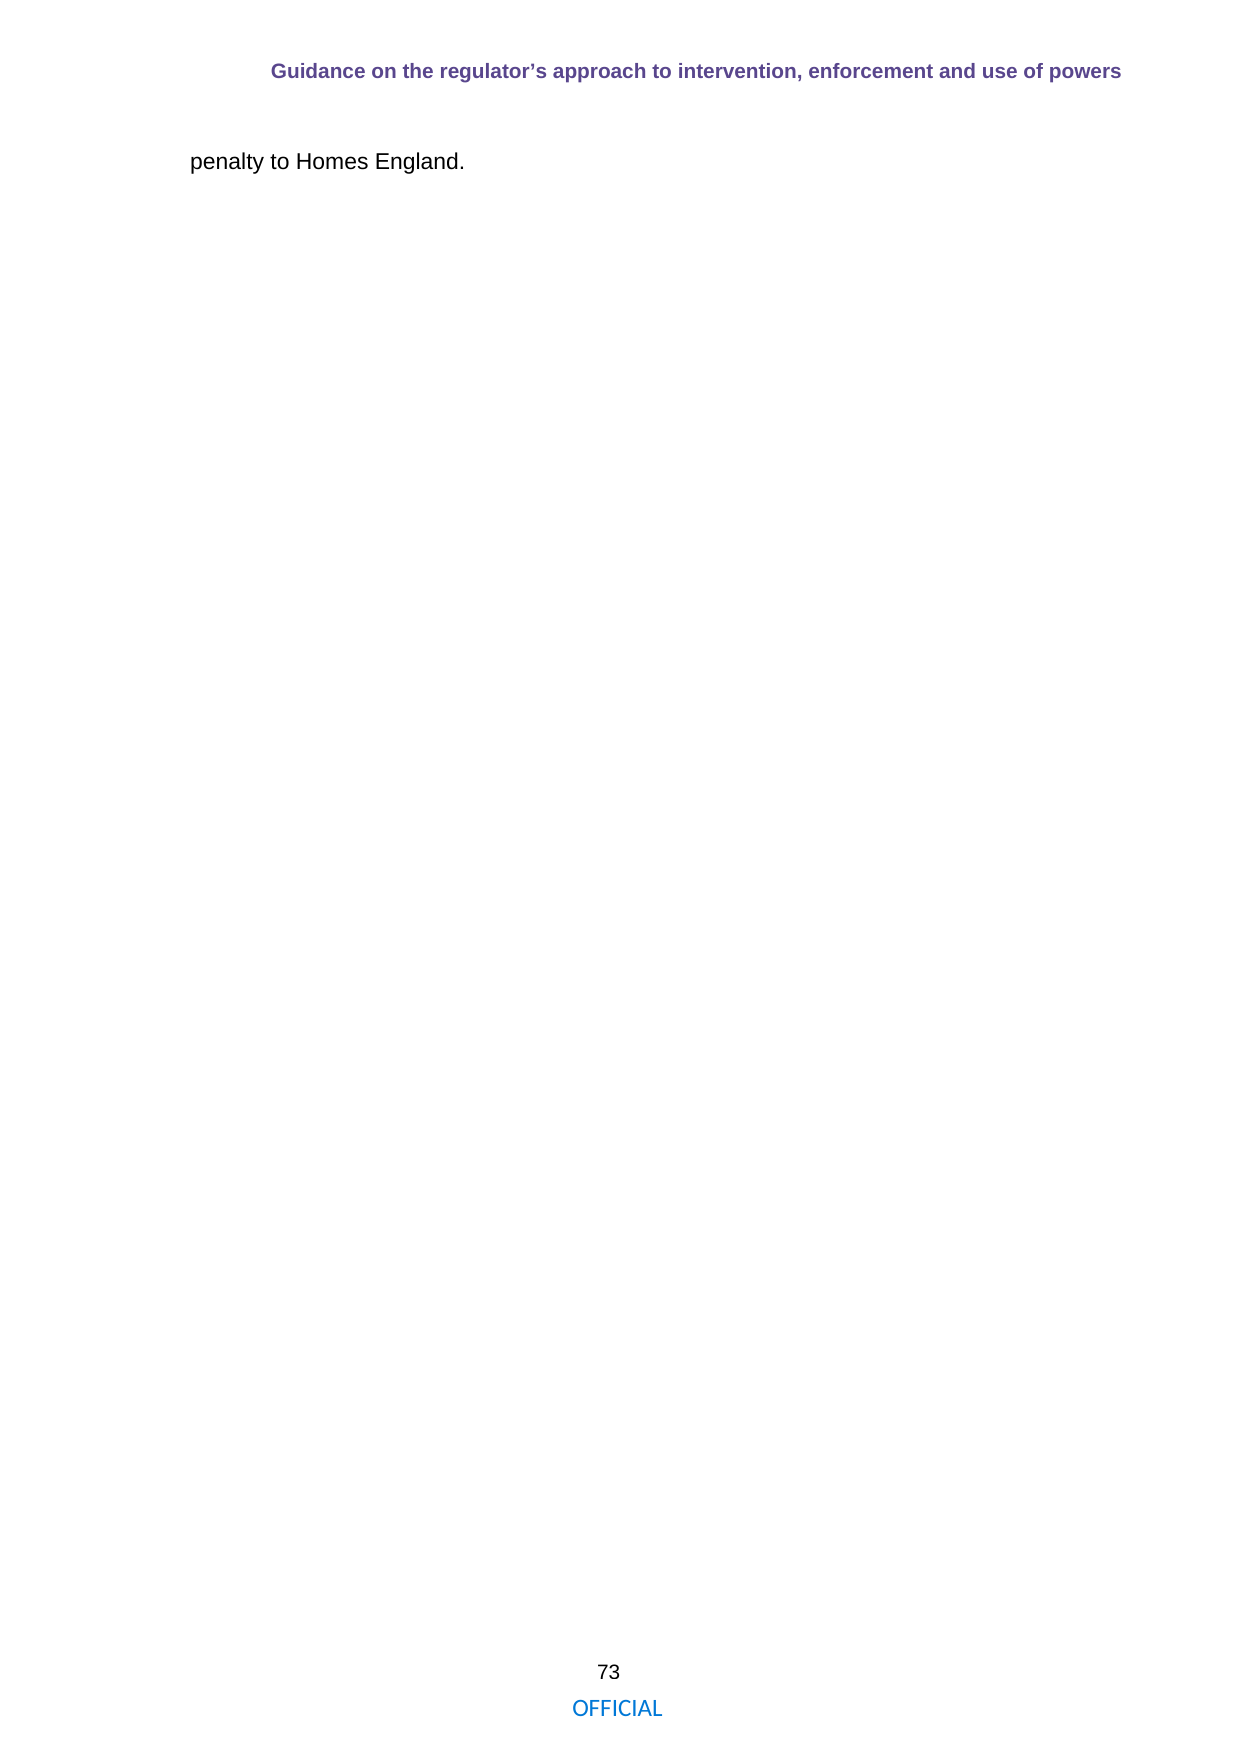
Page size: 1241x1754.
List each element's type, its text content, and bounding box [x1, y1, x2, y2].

table_cell [95, 148, 179, 203]
table_cell penalty to Homes England. [179, 148, 1122, 203]
